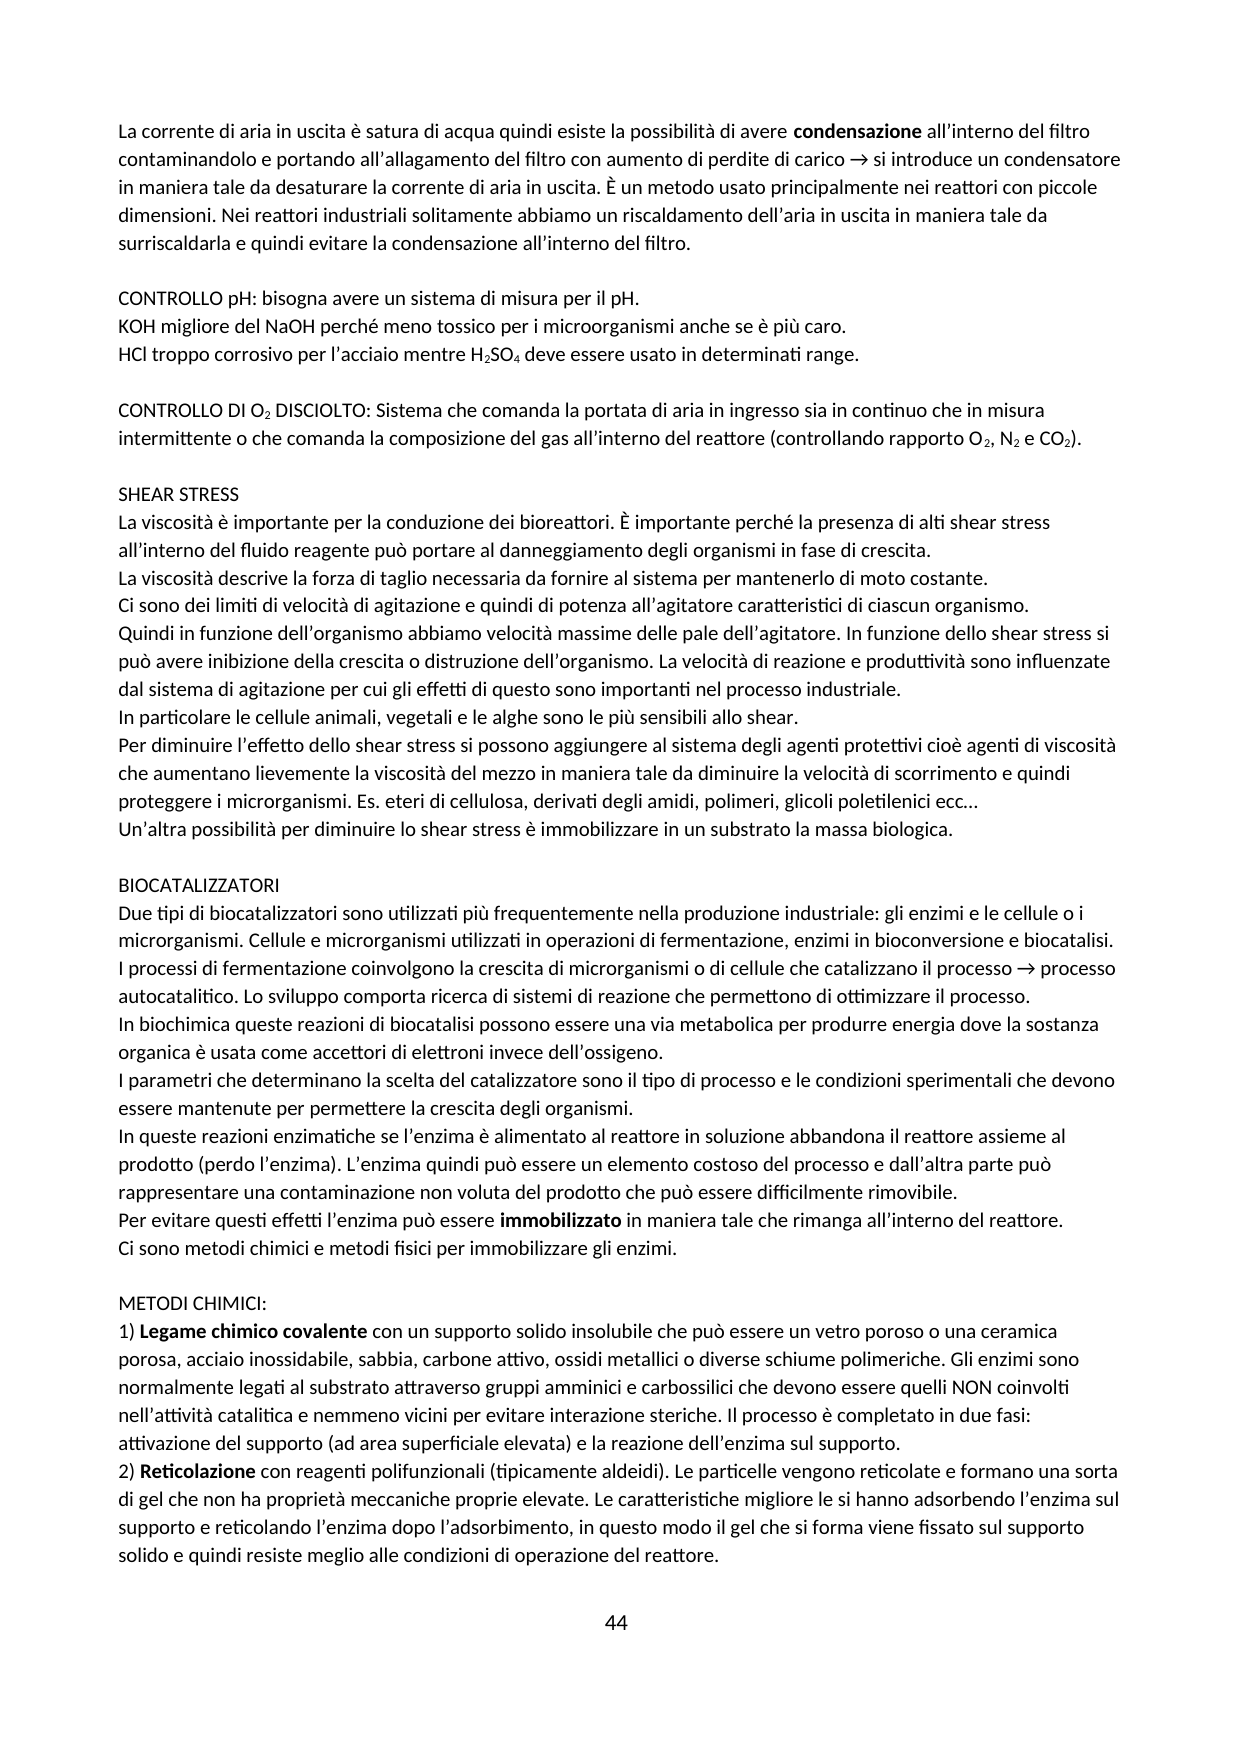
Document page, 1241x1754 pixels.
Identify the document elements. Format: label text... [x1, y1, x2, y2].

text La corrente di aria in uscita è satura di acqua quindi esiste la possibilità di avere condensazione all’interno del filtro contaminandolo e portando all’allagamento del filtro con aumento di perdite di carico → si introduce un condensatore in maniera tale da desaturare la corrente di aria in uscita. È un metodo usato principalmente nei reattori con piccole dimensioni. Nei reattori industriali solitamente abbiamo un riscaldamento dell’aria in uscita in maniera tale da surriscaldarla e quindi evitare la condensazione all’interno del filtro. CONTROLLO pH: bisogna avere un sistema di misura per il pH. KOH migliore del NaOH perché meno tossico per i microorganismi anche se è più caro. HCl troppo corrosivo per l’acciaio mentre H2SO4 deve essere usato in determinati range. CONTROLLO DI O2 DISCIOLTO: Sistema che comanda la portata di aria in ingresso sia in continuo che in misura intermittente o che comanda la composizione del gas all’interno del reattore (controllando rapporto O2, N2 e CO2). SHEAR STRESS La viscosità è importante per la conduzione dei bioreattori. È importante perché la presenza di alti shear stress all’interno del fluido reagente può portare al danneggiamento degli organismi in fase di crescita. La viscosità descrive la forza di taglio necessaria da fornire al sistema per mantenerlo di moto costante. Ci sono dei limiti di velocità di agitazione e quindi di potenza all’agitatore caratteristici di ciascun organismo. Quindi in funzione dell’organismo abbiamo velocità massime delle pale dell’agitatore. In funzione dello shear stress si può avere inibizione della crescita o distruzione dell’organismo. La velocità di reazione e produttività sono influenzate dal sistema di agitazione per cui gli effetti di questo sono importanti nel processo industriale. In particolare le cellule animali, vegetali e le alghe sono le più sensibili allo shear. Per diminuire l’effetto dello shear stress si possono aggiungere al sistema degli agenti protettivi cioè agenti di viscosità che aumentano lievemente la viscosità del mezzo in maniera tale da diminuire la velocità di scorrimento e quindi proteggere i microrganismi. Es. eteri di cellulosa, derivati degli amidi, polimeri, glicoli poletilenici ecc… Un’altra possibilità per diminuire lo shear stress è immobilizzare in un substrato la massa biologica. BIOCATALIZZATORI Due tipi di biocatalizzatori sono utilizzati più frequentemente nella produzione industriale: gli enzimi e le cellule o i microrganismi. Cellule e microrganismi utilizzati in operazioni di fermentazione, enzimi in bioconversione e biocatalisi. I processi di fermentazione coinvolgono la crescita di microrganismi o di cellule che catalizzano il processo → processo autocatalitico. Lo sviluppo comporta ricerca di sistemi di reazione che permettono di ottimizzare il processo. In biochimica queste reazioni di biocatalisi possono essere una via metabolica per produrre energia dove la sostanza organica è usata come accettori di elettroni invece dell’ossigeno. I parametri che determinano la scelta del catalizzatore sono il tipo di processo e le condizioni sperimentali che devono essere mantenute per permettere la crescita degli organismi. In queste reazioni enzimatiche se l’enzima è alimentato al reattore in soluzione abbandona il reattore assieme al prodotto (perdo l’enzima). L’enzima quindi può essere un elemento costoso del processo e dall’altra parte può rappresentare una contaminazione non voluta del prodotto che può essere difficilmente rimovibile. Per evitare questi effetti l’enzima può essere immobilizzato in maniera tale che rimanga all’interno del reattore. [118, 118, 1124, 1232]
text 1) Legame chimico covalente con un supporto solido insolubile che può essere un vetro poroso o una ceramica porosa, acciaio inossidabile, sabbia, carbone attivo, ossidi metallici o diverse schiume polimeriche. Gli enzimi sono normalmente legati al substrato attraverso gruppi amminici e carbossilici che devono essere quelli NON coinvolti nell’attività catalitica e nemmeno vicini per evitare interazione steriche. Il processo è completato in due fasi: attivazione del supporto (ad area superficiale elevata) e la reazione dell’enzima sul supporto. 2) Reticolazione con reagenti polifunzionali (tipicamente aldeidi). Le particelle vengono reticolate e formano una sorta di gel che non ha proprietà meccaniche proprie elevate. Le caratteristiche migliore le si hanno adsorbendo l’enzima sul supporto e reticolando l’enzima dopo l’adsorbimento, in questo modo il gel che si forma viene fissato sul supporto solido e quindi resiste meglio alle condizioni di operazione del reattore. [118, 1318, 1124, 1567]
text Ci sono metodi chimici e metodi fisici per immobilizzare gli enzimi. METODI CHIMICI: [118, 1235, 1124, 1316]
